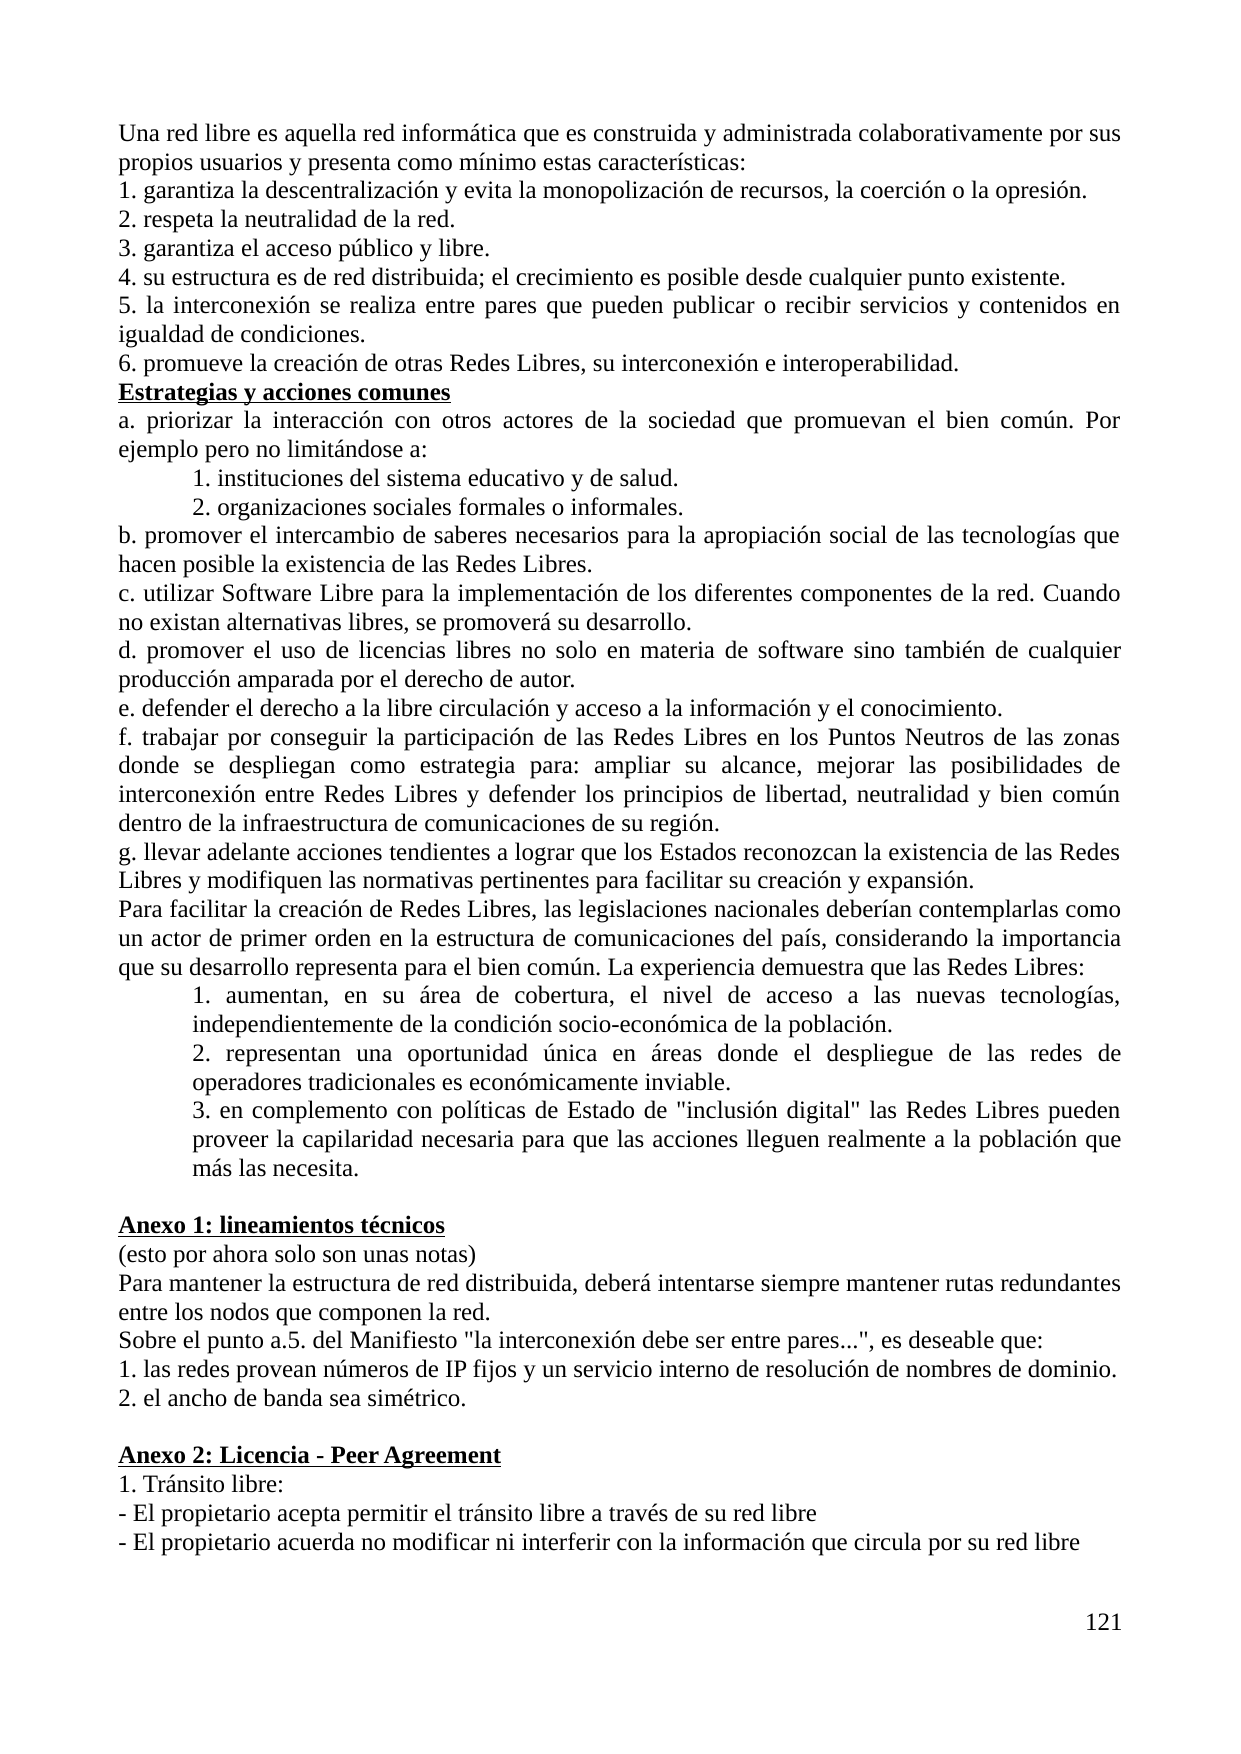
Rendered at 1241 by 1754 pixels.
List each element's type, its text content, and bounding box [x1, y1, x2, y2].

text Una red libre es aquella red informática que es construida y administrada colaborativamente por sus propios usuarios y presenta como mínimo estas características: [118, 118, 1122, 176]
text (esto por ahora solo son unas notas) [118, 1239, 1122, 1268]
text g. llevar adelante acciones tendientes a lograr que los Estados reconozcan la existencia de las Redes Libres y modifiquen las normativas pertinentes para facilitar su creación y expansión. [118, 837, 1122, 894]
text 1. las redes provean números de IP fijos y un servicio interno de resolución de nombres de dominio. [118, 1354, 1122, 1383]
text 1. garantiza la descentralización y evita la monopolización de recursos, la coerción o la opresión. [118, 176, 1122, 204]
text 1. instituciones del sistema educativo y de salud. [192, 463, 1122, 492]
text a. priorizar la interacción con otros actores de la sociedad que promuevan el bien común. Por ejemplo pero no limitándose a: [118, 406, 1122, 463]
text 5. la interconexión se realiza entre pares que pueden publicar o recibir servicios y contenidos en igualdad de condiciones. [118, 291, 1122, 348]
text Para mantener la estructura de red distribuida, deberá intentarse siempre mantener rutas redundantes entre los nodos que componen la red. [118, 1268, 1122, 1326]
text Sobre el punto a.5. del Manifiesto "la interconexión debe ser entre pares...", es deseable que: [118, 1326, 1122, 1354]
text 6. promueve la creación de otras Redes Libres, su interconexión e interoperabilidad. [118, 348, 1122, 377]
text e. defender el derecho a la libre circulación y acceso a la información y el conocimiento. [118, 693, 1122, 722]
text 1. Tránsito libre: [118, 1469, 1122, 1498]
text d. promover el uso de licencias libres no solo en materia de software sino también de cualquier producción amparada por el derecho de autor. [118, 636, 1122, 693]
text 3. garantiza el acceso público y libre. [118, 233, 1122, 262]
text - El propietario acuerda no modificar ni interferir con la información que circula por su red libre [118, 1527, 1122, 1556]
text - El propietario acepta permitir el tránsito libre a través de su red libre [118, 1498, 1122, 1527]
text c. utilizar Software Libre para la implementación de los diferentes componentes de la red. Cuando no existan alternativas libres, se promoverá su desarrollo. [118, 578, 1122, 636]
text Anexo 2: Licencia - Peer Agreement [118, 1441, 1122, 1469]
text Para facilitar la creación de Redes Libres, las legislaciones nacionales deberían contemplarlas como un actor de primer orden en la estructura de comunicaciones del país, considerando la importancia que su desarrollo representa para el bien común. La experiencia demuestra que las Redes Libres: [118, 894, 1122, 981]
text 2. representan una oportunidad única en áreas donde el despliegue de las redes de operadores tradicionales es económicamente inviable. [192, 1038, 1122, 1096]
text f. trabajar por conseguir la participación de las Redes Libres en los Puntos Neutros de las zonas donde se despliegan como estrategia para: ampliar su alcance, mejorar las posibilidades de interconexión entre Redes Libres y defender los principios de libertad, neutralidad y bien común dentro de la infraestructura de comunicaciones de su región. [118, 722, 1122, 837]
text 4. su estructura es de red distribuida; el crecimiento es posible desde cualquier punto existente. [118, 262, 1122, 291]
text Anexo 1: lineamientos técnicos [118, 1211, 1122, 1239]
text 3. en complemento con políticas de Estado de "inclusión digital" las Redes Libres pueden proveer la capilaridad necesaria para que las acciones lleguen realmente a la población que más las necesita. [192, 1096, 1122, 1182]
text 1. aumentan, en su área de cobertura, el nivel de acceso a las nuevas tecnologías, independientemente de la condición socio-económica de la población. [192, 981, 1122, 1038]
text b. promover el intercambio de saberes necesarios para la apropiación social de las tecnologías que hacen posible la existencia de las Redes Libres. [118, 521, 1122, 578]
text 2. respeta la neutralidad de la red. [118, 204, 1122, 233]
text 2. el ancho de banda sea simétrico. [118, 1383, 1122, 1412]
text 2. organizaciones sociales formales o informales. [192, 492, 1122, 521]
text Estrategias y acciones comunes [118, 377, 1122, 406]
